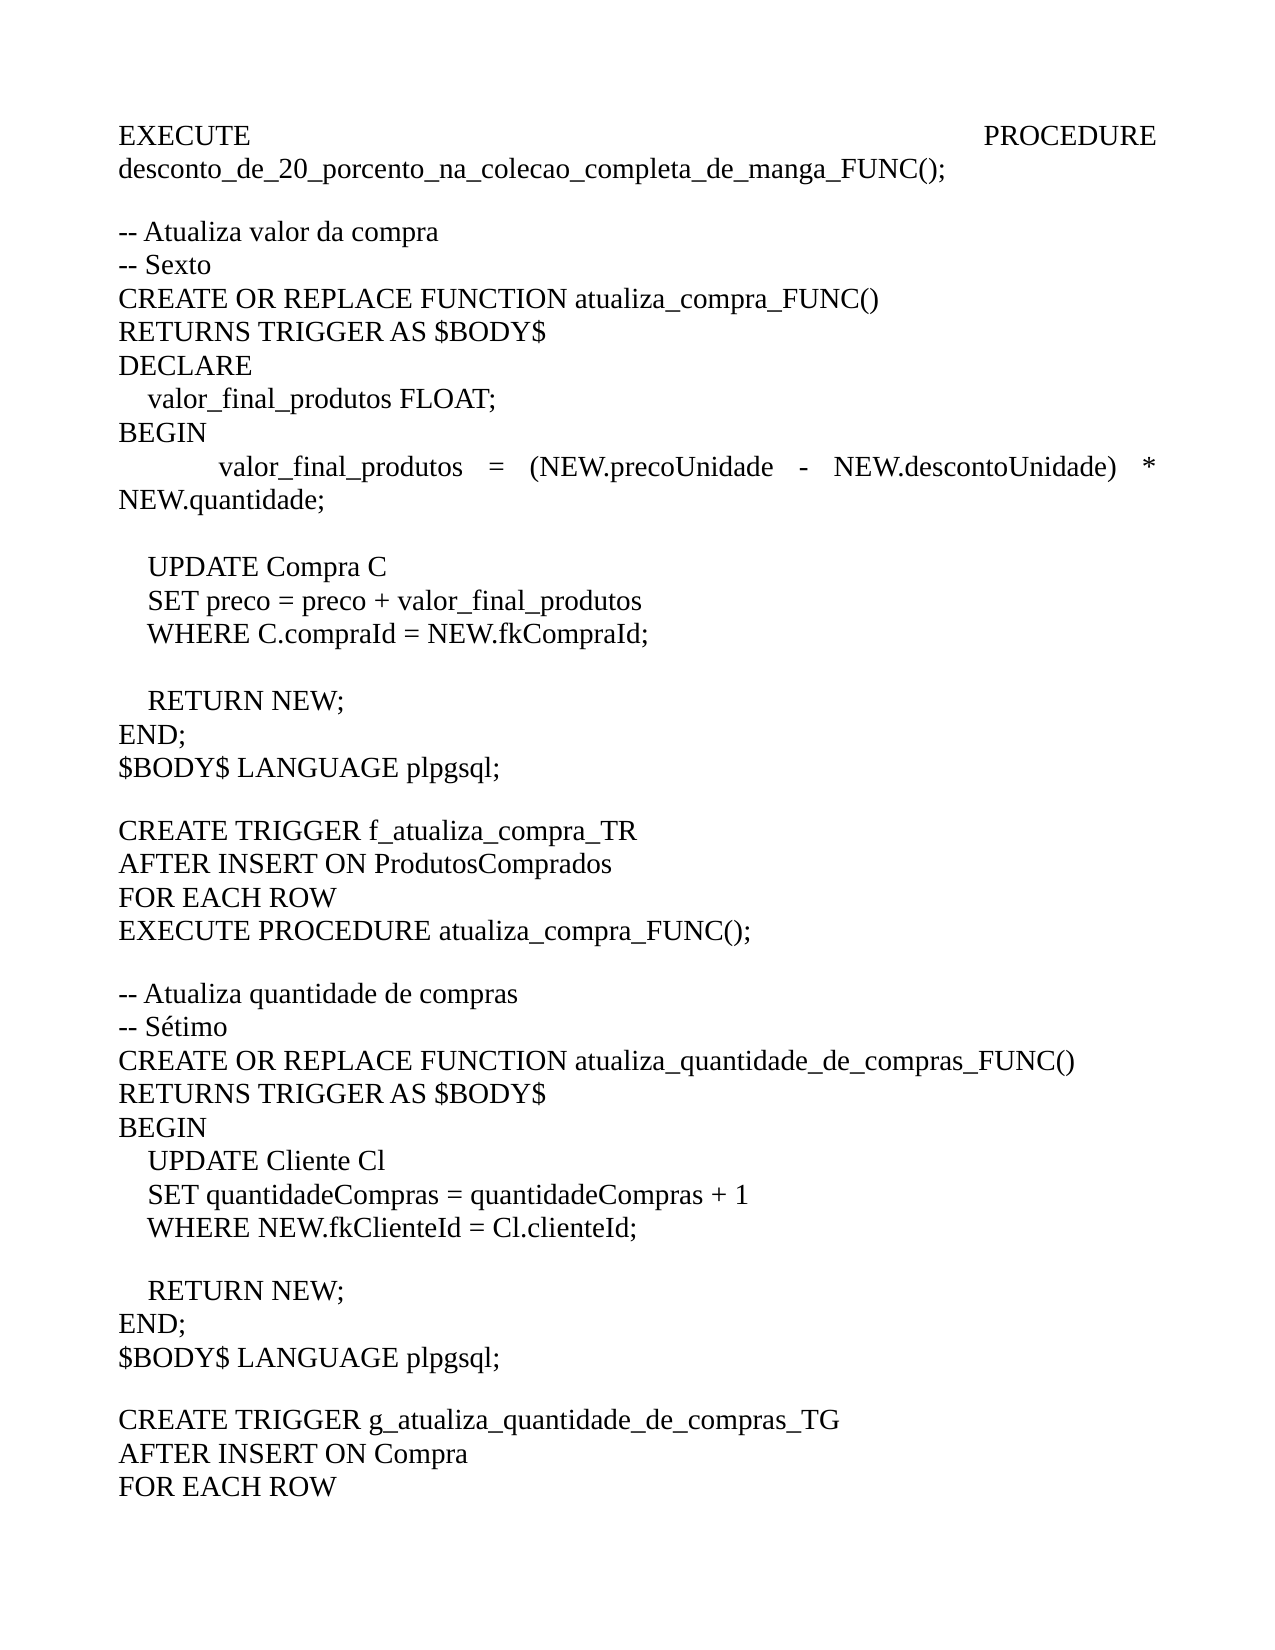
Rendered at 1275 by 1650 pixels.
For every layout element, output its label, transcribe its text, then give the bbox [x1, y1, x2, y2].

text WHERE C.compraId = NEW.fkCompraId; [118, 616, 1157, 650]
text SET preco = preco + valor_final_produtos [118, 583, 1157, 616]
text RETURNS TRIGGER AS $BODY$ [118, 1076, 1157, 1110]
text $BODY$ LANGUAGE plpgsql; [118, 751, 1157, 784]
text CREATE TRIGGER f_atualiza_compra_TR [118, 813, 1157, 846]
text FOR EACH ROW [118, 1469, 1157, 1503]
text -- Sexto [118, 247, 1157, 281]
text SET quantidadeCompras = quantidadeCompras + 1 [118, 1177, 1157, 1211]
text CREATE OR REPLACE FUNCTION atualiza_quantidade_de_compras_FUNC() [118, 1043, 1157, 1076]
text UPDATE Compra C [118, 549, 1157, 583]
text END; [118, 717, 1157, 751]
text BEGIN [118, 1110, 1157, 1143]
text WHERE NEW.fkClienteId = Cl.clienteId; [118, 1211, 1157, 1244]
text $BODY$ LANGUAGE plpgsql; [118, 1340, 1157, 1373]
text valor_final_produtos FLOAT; [118, 382, 1157, 415]
text -- Atualiza valor da compra [118, 214, 1157, 247]
text FOR EACH ROW [118, 880, 1157, 913]
text CREATE OR REPLACE FUNCTION atualiza_compra_FUNC() [118, 281, 1157, 314]
text -- Atualiza quantidade de compras [118, 976, 1157, 1009]
text DECLARE [118, 348, 1157, 382]
text AFTER INSERT ON ProdutosComprados [118, 846, 1157, 880]
text AFTER INSERT ON Compra [118, 1436, 1157, 1469]
text END; [118, 1306, 1157, 1340]
text RETURNS TRIGGER AS $BODY$ [118, 314, 1157, 348]
text RETURN NEW; [118, 1273, 1157, 1306]
text -- Sétimo [118, 1009, 1157, 1043]
text EXECUTE PROCEDURE atualiza_compra_FUNC(); [118, 913, 1157, 947]
text RETURN NEW; [118, 683, 1157, 717]
text UPDATE Cliente Cl [118, 1143, 1157, 1177]
text BEGIN [118, 415, 1157, 449]
text CREATE TRIGGER g_atualiza_quantidade_de_compras_TG [118, 1402, 1157, 1436]
text valor_final_produtos = (NEW.precoUnidade - NEW.descontoUnidade) * NEW.quantidade; [118, 449, 1157, 516]
text EXECUTE PROCEDURE desconto_de_20_porcento_na_colecao_completa_de_manga_FUNC(); [118, 118, 1157, 185]
